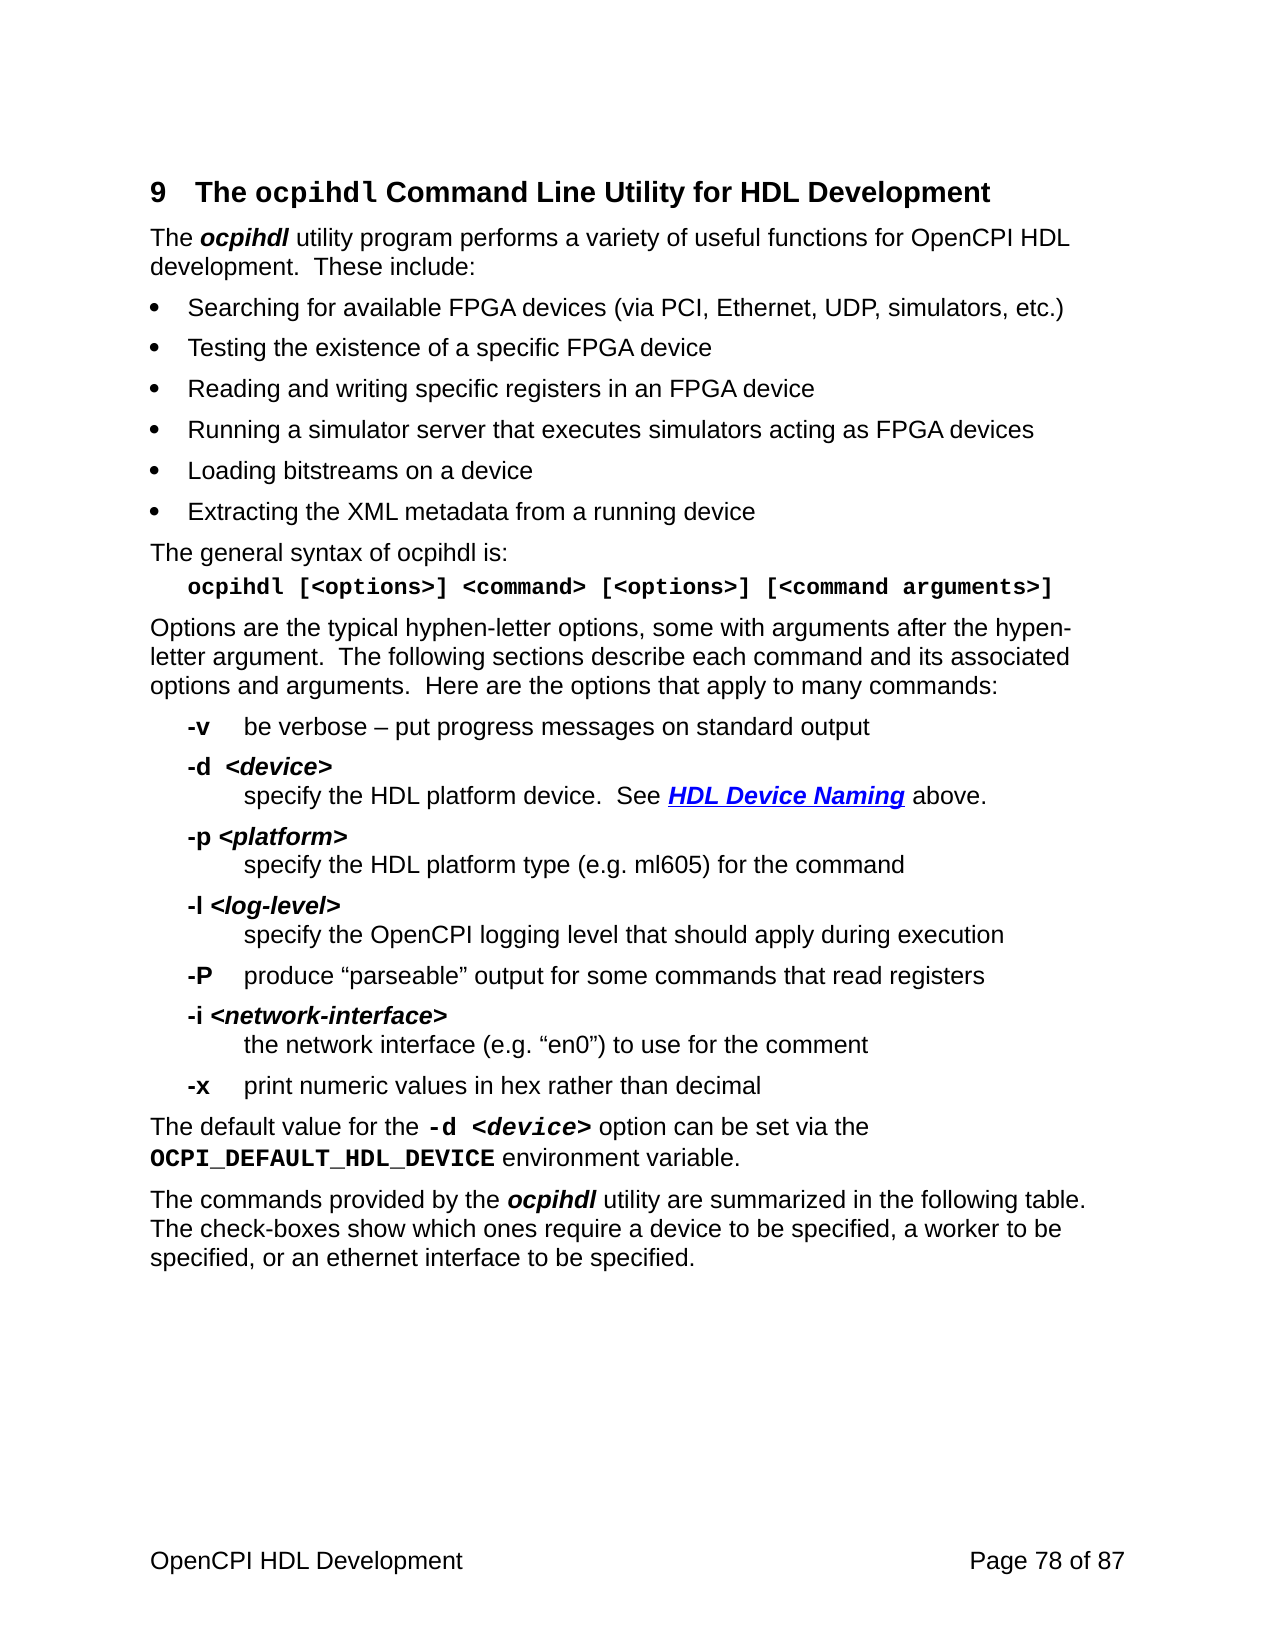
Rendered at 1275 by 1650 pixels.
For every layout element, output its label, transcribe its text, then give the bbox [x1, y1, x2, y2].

text The commands provided by the ocpihdl utility are summarized in the following table. The check-boxes show which ones require a device to be specified, a worker to be specified, or an ethernet interface to be specified. [150, 1185, 1125, 1272]
text Options are the typical hyphen-letter options, some with arguments after the hypen-letter argument. The following sections describe each command and its associated options and arguments. Here are the options that apply to many commands: [150, 613, 1125, 699]
text ocpihdl [<options>] <command> [<options>] [<command arguments>] [187, 575, 1125, 601]
text -x print numeric values in hex rather than decimal [187, 1071, 1125, 1099]
text The ocpihdl utility program performs a variety of useful functions for OpenCPI HDL development. These include: [150, 223, 1125, 281]
text -d <device> specify the HDL platform device. See HDL Device Naming above. [187, 752, 1125, 810]
text -l <log-level> specify the OpenCPI logging level that should apply during execution [187, 891, 1125, 949]
list Running a simulator server that executes simulators acting as FPGA devices [150, 415, 1125, 444]
text The general syntax of ocpihdl is: [150, 538, 1125, 566]
list Loading bitstreams on a device [150, 456, 1125, 485]
text -i <network-interface> the network interface (e.g. “en0”) to use for the comment [187, 1001, 1125, 1059]
subtitle The ocpihdl Command Line Utility for HDL Development [150, 175, 1125, 211]
text -P produce “parseable” output for some commands that read registers [187, 961, 1125, 989]
text -v be verbose – put progress messages on standard output [187, 711, 1125, 740]
list Reading and writing specific registers in an FPGA device [150, 374, 1125, 403]
list Extracting the XML metadata from a running device [150, 497, 1125, 526]
text -p <platform> specify the HDL platform type (e.g. ml605) for the command [187, 822, 1125, 879]
text The default value for the -d <device> option can be set via the OCPI_DEFAULT_HDL_DEVICE environment variable. [150, 1112, 1125, 1173]
list Testing the existence of a specific FPGA device [150, 333, 1125, 362]
list Searching for available FPGA devices (via PCI, Ethernet, UDP, simulators, etc.) [150, 293, 1125, 321]
